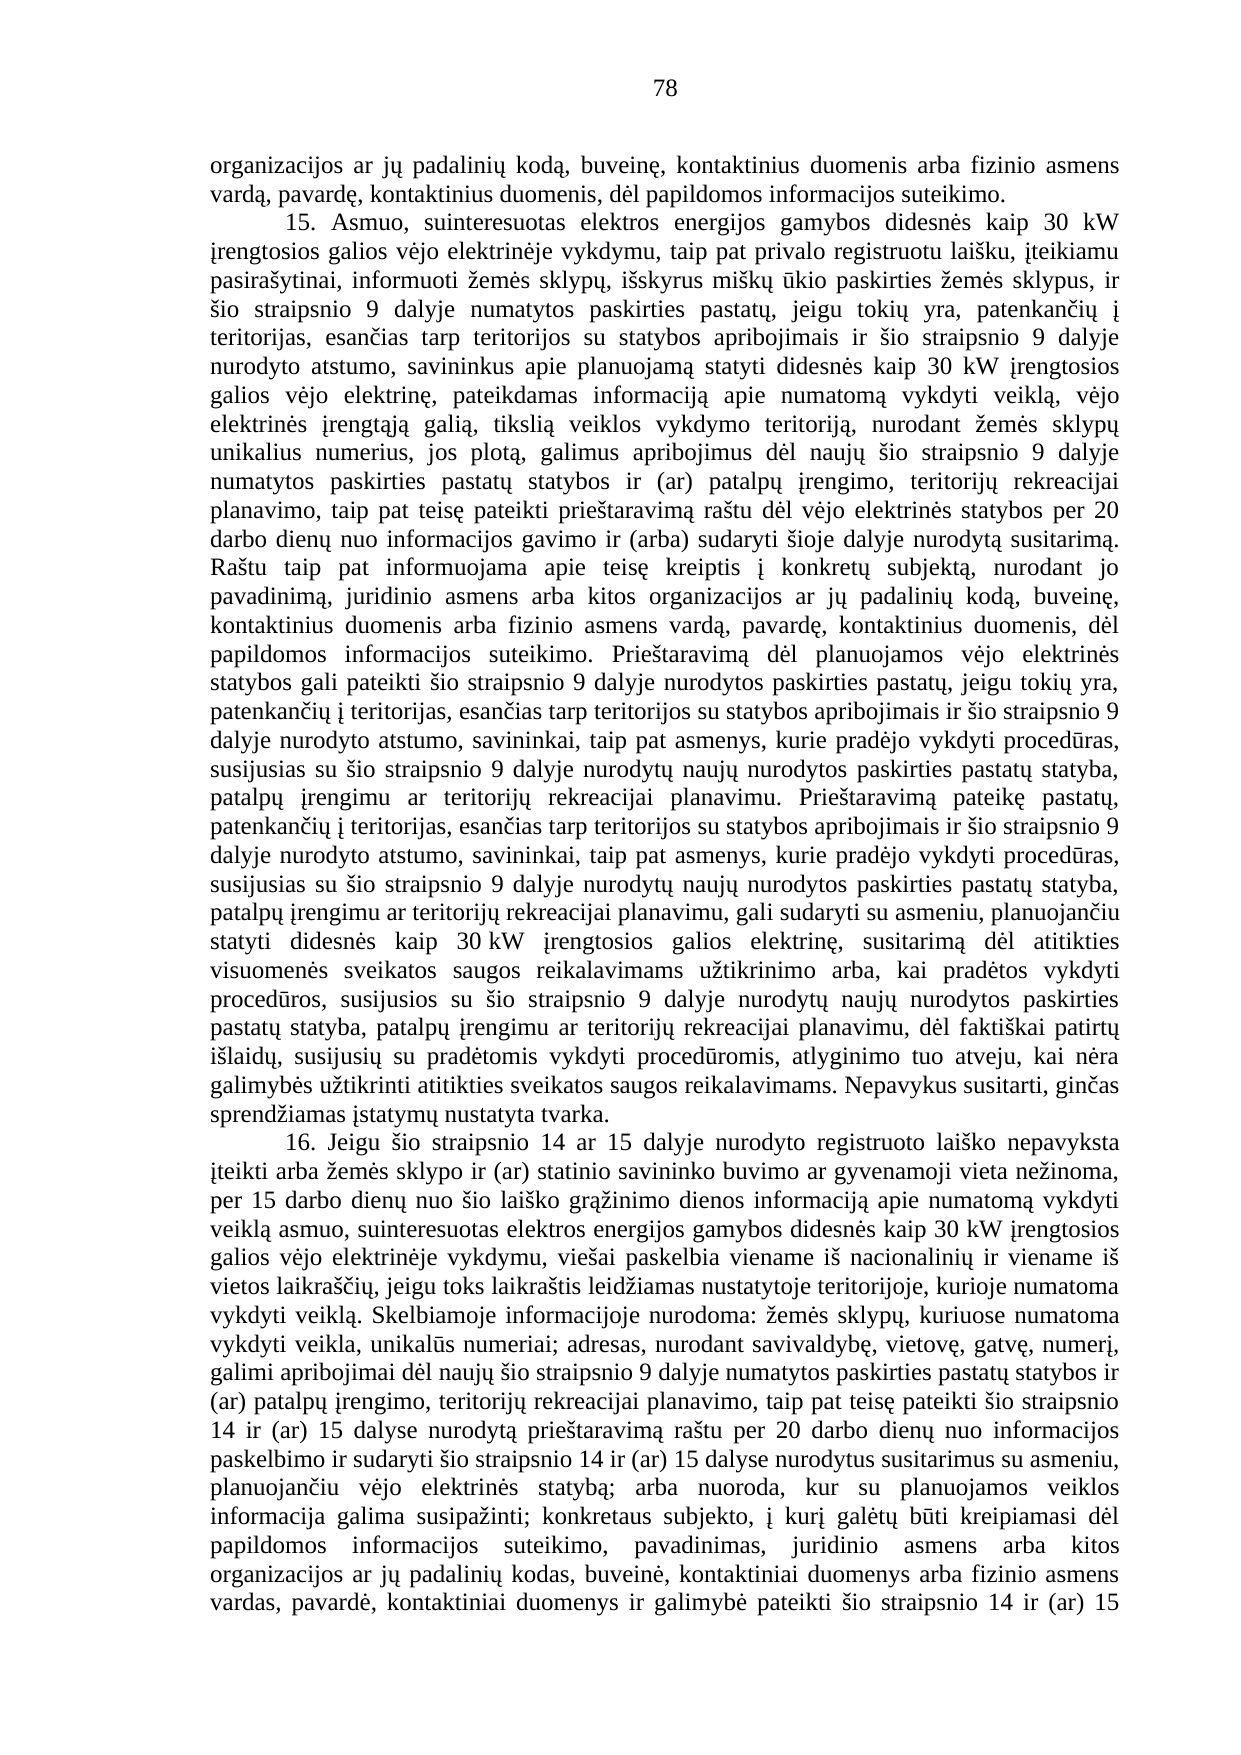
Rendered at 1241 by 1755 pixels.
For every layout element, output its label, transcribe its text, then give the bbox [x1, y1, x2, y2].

text 16. Jeigu šio straipsnio 14 ar 15 dalyje nurodyto registruoto laiško nepavyksta įteikti arba žemės sklypo ir (ar) statinio savininko buvimo ar gyvenamoji vieta nežinoma, per 15 darbo dienų nuo šio laiško grąžinimo dienos informaciją apie numatomą vykdyti veiklą asmuo, suinteresuotas elektros energijos gamybos didesnės kaip 30 kW įrengtosios galios vėjo elektrinėje vykdymu, viešai paskelbia viename iš nacionalinių ir viename iš vietos laikraščių, jeigu toks laikraštis leidžiamas nustatytoje teritorijoje, kurioje numatoma vykdyti veiklą. Skelbiamoje informacijoje nurodoma: žemės sklypų, kuriuose numatoma vykdyti veikla, unikalūs numeriai; adresas, nurodant savivaldybę, vietovę, gatvę, numerį, galimi apribojimai dėl naujų šio straipsnio 9 dalyje numatytos paskirties pastatų statybos ir (ar) patalpų įrengimo, teritorijų rekreacijai planavimo, taip pat teisę pateikti šio straipsnio 14 ir (ar) 15 dalyse nurodytą prieštaravimą raštu per 20 darbo dienų nuo informacijos paskelbimo ir sudaryti šio straipsnio 14 ir (ar) 15 dalyse nurodytus susitarimus su asmeniu, planuojančiu vėjo elektrinės statybą; arba nuoroda, kur su planuojamos veiklos informacija galima susipažinti; konkretaus subjekto, į kurį galėtų būti kreipiamasi dėl papildomos informacijos suteikimo, pavadinimas, juridinio asmens arba kitos organizacijos ar jų padalinių kodas, buveinė, kontaktiniai duomenys arba fizinio asmens vardas, pavardė, kontaktiniai duomenys ir galimybė pateikti šio straipsnio 14 ir (ar) 15 [210, 1127, 1120, 1616]
text 15. Asmuo, suinteresuotas elektros energijos gamybos didesnės kaip 30 kW įrengtosios galios vėjo elektrinėje vykdymu, taip pat privalo registruotu laišku, įteikiamu pasirašytinai, informuoti žemės sklypų, išskyrus miškų ūkio paskirties žemės sklypus, ir šio straipsnio 9 dalyje numatytos paskirties pastatų, jeigu tokių yra, patenkančių į teritorijas, esančias tarp teritorijos su statybos apribojimais ir šio straipsnio 9 dalyje nurodyto atstumo, savininkus apie planuojamą statyti didesnės kaip 30 kW įrengtosios galios vėjo elektrinę, pateikdamas informaciją apie numatomą vykdyti veiklą, vėjo elektrinės įrengtąją galią, tikslią veiklos vykdymo teritoriją, nurodant žemės sklypų unikalius numerius, jos plotą, galimus apribojimus dėl naujų šio straipsnio 9 dalyje numatytos paskirties pastatų statybos ir (ar) patalpų įrengimo, teritorijų rekreacijai planavimo, taip pat teisę pateikti prieštaravimą raštu dėl vėjo elektrinės statybos per 20 darbo dienų nuo informacijos gavimo ir (arba) sudaryti šioje dalyje nurodytą susitarimą. Raštu taip pat informuojama apie teisę kreiptis į konkretų subjektą, nurodant jo pavadinimą, juridinio asmens arba kitos organizacijos ar jų padalinių kodą, buveinę, kontaktinius duomenis arba fizinio asmens vardą, pavardę, kontaktinius duomenis, dėl papildomos informacijos suteikimo. Prieštaravimą dėl planuojamos vėjo elektrinės statybos gali pateikti šio straipsnio 9 dalyje nurodytos paskirties pastatų, jeigu tokių yra, patenkančių į teritorijas, esančias tarp teritorijos su statybos apribojimais ir šio straipsnio 9 dalyje nurodyto atstumo, savininkai, taip pat asmenys, kurie pradėjo vykdyti procedūras, susijusias su šio straipsnio 9 dalyje nurodytų naujų nurodytos paskirties pastatų statyba, patalpų įrengimu ar teritorijų rekreacijai planavimu. Prieštaravimą pateikę pastatų, patenkančių į teritorijas, esančias tarp teritorijos su statybos apribojimais ir šio straipsnio 9 dalyje nurodyto atstumo, savininkai, taip pat asmenys, kurie pradėjo vykdyti procedūras, susijusias su šio straipsnio 9 dalyje nurodytų naujų nurodytos paskirties pastatų statyba, patalpų įrengimu ar teritorijų rekreacijai planavimu, gali sudaryti su asmeniu, planuojančiu statyti didesnės kaip 30 kW įrengtosios galios elektrinę, susitarimą dėl atitikties visuomenės sveikatos saugos reikalavimams užtikrinimo arba, kai pradėtos vykdyti procedūros, susijusios su šio straipsnio 9 dalyje nurodytų naujų nurodytos paskirties pastatų statyba, patalpų įrengimu ar teritorijų rekreacijai planavimu, dėl faktiškai patirtų išlaidų, susijusių su pradėtomis vykdyti procedūromis, atlyginimo tuo atveju, kai nėra galimybės užtikrinti atitikties sveikatos saugos reikalavimams. Nepavykus susitarti, ginčas sprendžiamas įstatymų nustatyta tvarka. [210, 207, 1120, 1127]
text organizacijos ar jų padalinių kodą, buveinę, kontaktinius duomenis arba fizinio asmens vardą, pavardę, kontaktinius duomenis, dėl papildomos informacijos suteikimo. [210, 150, 1120, 207]
